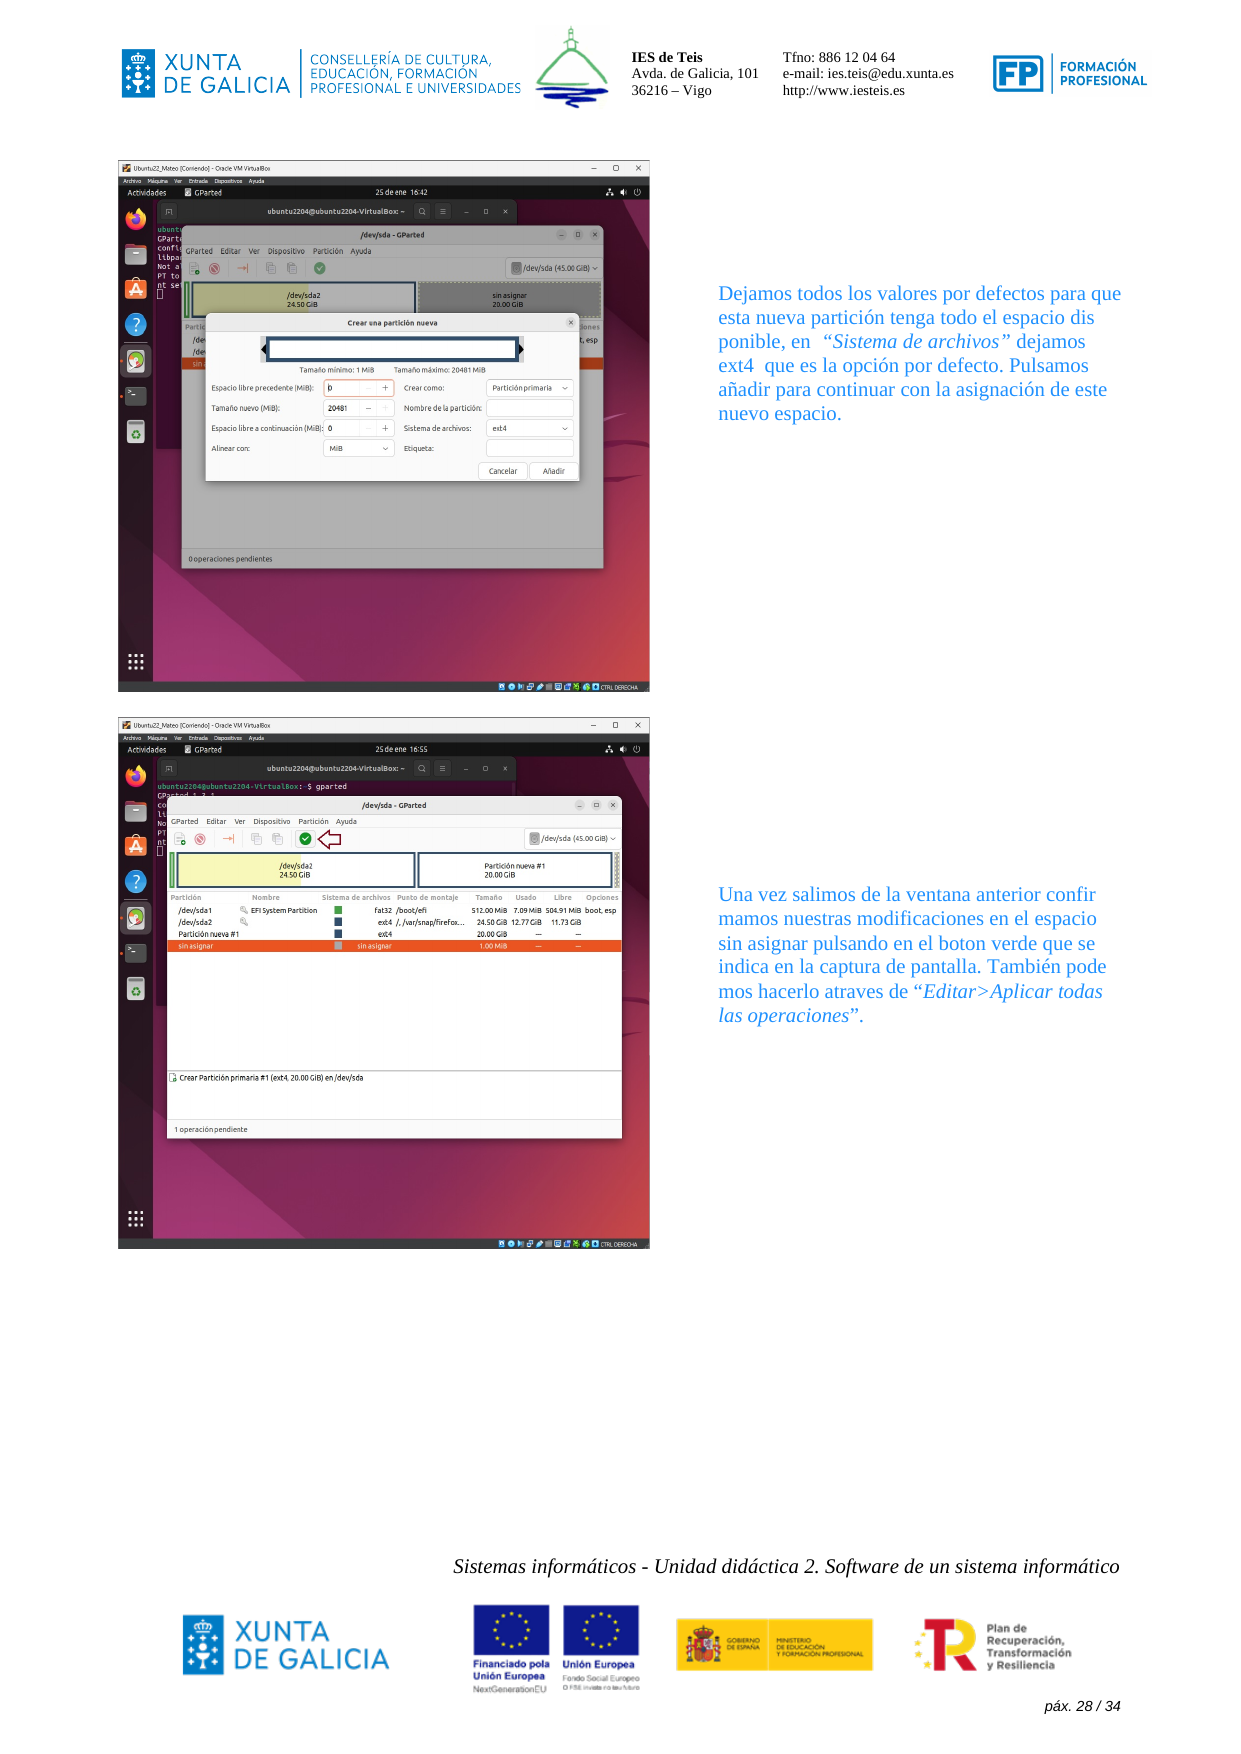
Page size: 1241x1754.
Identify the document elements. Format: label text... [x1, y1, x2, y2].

picture [182, 1593, 1085, 1700]
picture [121, 49, 521, 98]
text Una vez salimos de la ventana anterior confir mamos nuestras modificaciones en el espacio sin asignar pulsando en el boton verde que se indica en la captura de pantalla. También pode mos hacerlo atraves de “Editar>Aplicar todas las operaciones”. [650, 882, 1122, 1027]
picture [118, 717, 650, 1249]
picture [534, 25, 611, 110]
text Dejamos todos los valores por defectos para que esta nueva partición tenga todo el espacio dis ponible, en “Sistema de archivos” dejamos ext4 que es la opción por defecto. Pulsamos añadir para continuar con la asignación de este nuevo espacio. [650, 281, 1122, 425]
picture [118, 160, 650, 692]
picture [989, 50, 1153, 97]
